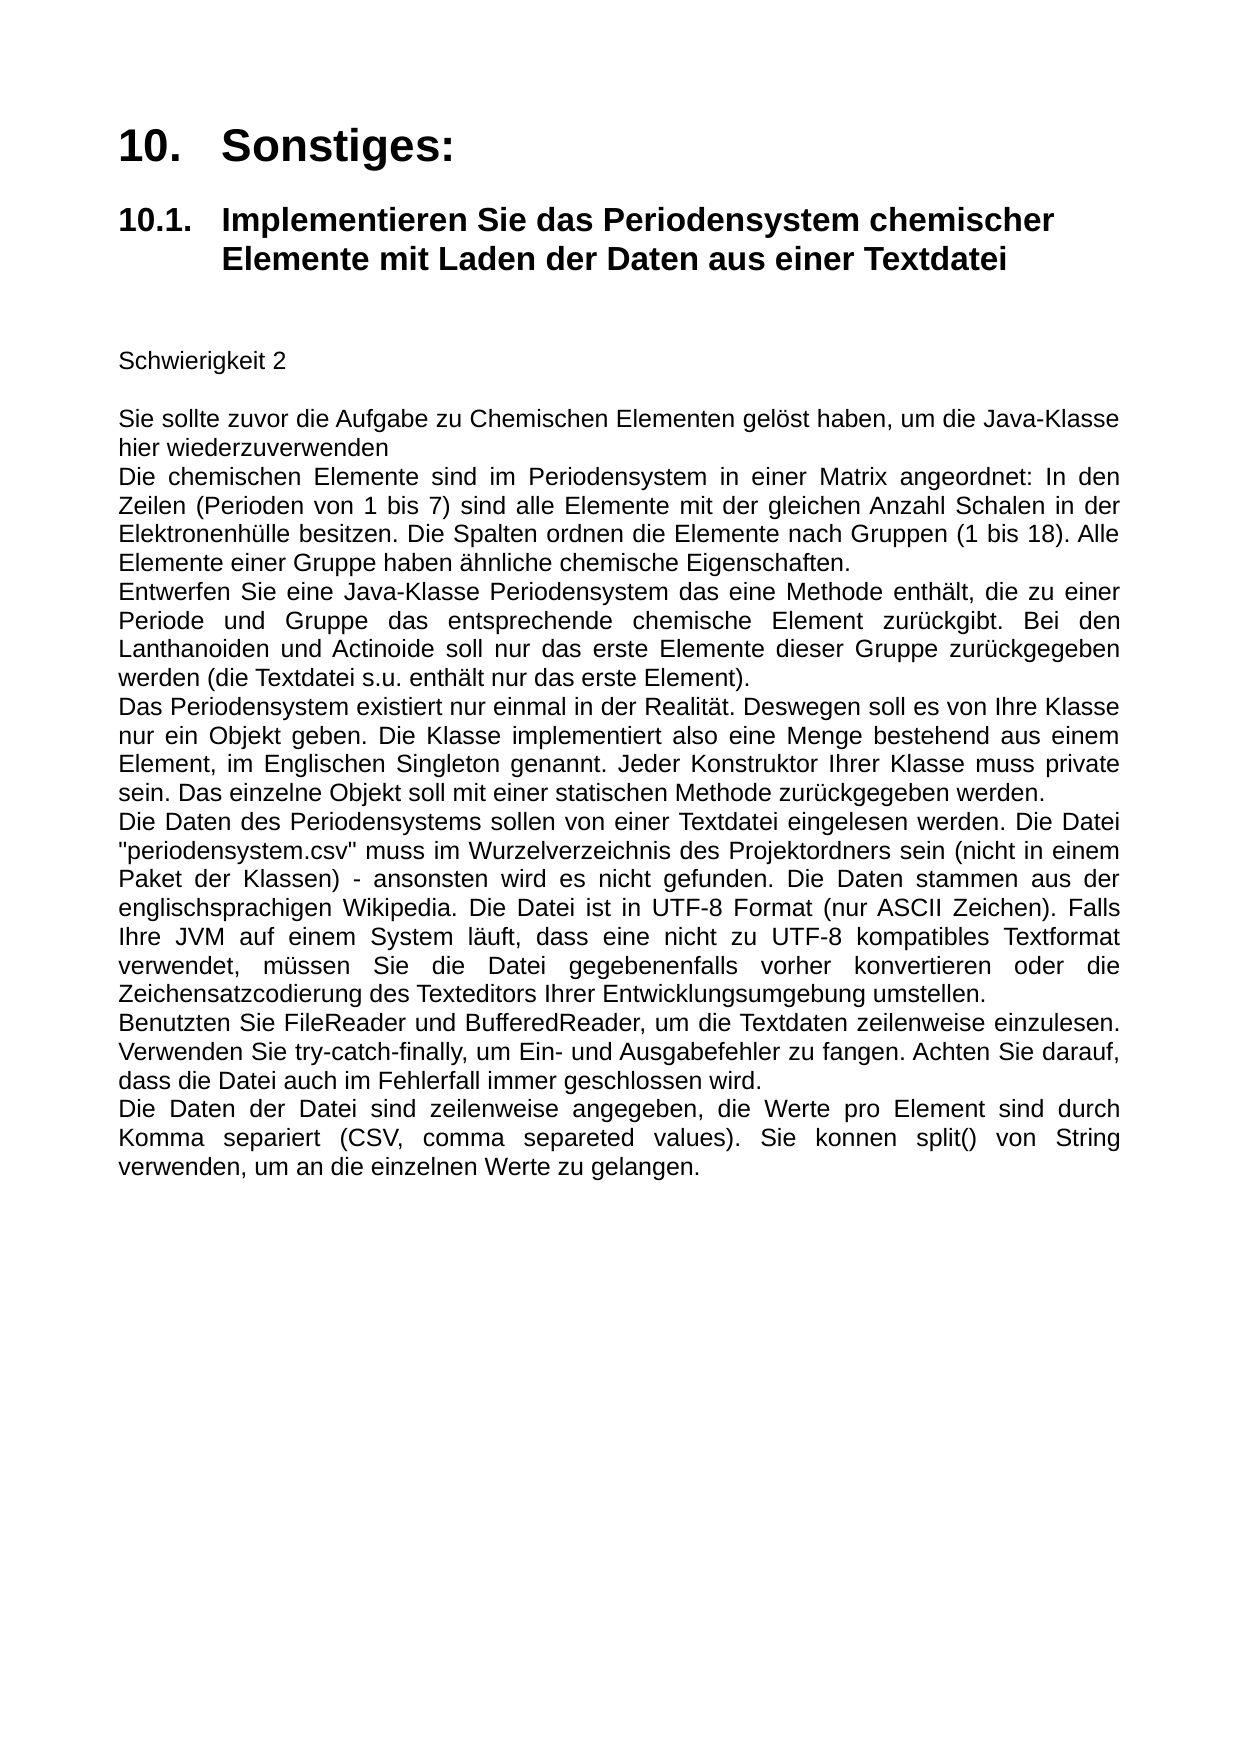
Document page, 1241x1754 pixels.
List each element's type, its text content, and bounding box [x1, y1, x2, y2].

list Implementieren Sie das Periodensystem chemischer Elemente mit Laden der Daten aus einer Textdatei [118, 200, 1122, 277]
text Das Periodensystem existiert nur einmal in der Realität. Deswegen soll es von Ihre Klasse nur ein Objekt geben. Die Klasse implementiert also eine Menge bestehend aus einem Element, im Englischen Singleton genannt. Jeder Konstruktor Ihrer Klasse muss private sein. Das einzelne Objekt soll mit einer statischen Methode zurückgegeben werden. [118, 692, 1122, 807]
text Die Daten der Datei sind zeilenweise angegeben, die Werte pro Element sind durch Komma separiert (CSV, comma separeted values). Sie konnen split() von String verwenden, um an die einzelnen Werte zu gelangen. [118, 1094, 1122, 1181]
text Sie sollte zuvor die Aufgabe zu Chemischen Elementen gelöst haben, um die Java-Klasse hier wiederzuverwenden [118, 404, 1122, 462]
text Schwierigkeit 2 [118, 346, 1122, 375]
text Entwerfen Sie eine Java-Klasse Periodensystem das eine Methode enthält, die zu einer Periode und Gruppe das entsprechende chemische Element zurückgibt. Bei den Lanthanoiden und Actinoide soll nur das erste Elemente dieser Gruppe zurückgegeben werden (die Textdatei s.u. enthält nur das erste Element). [118, 577, 1122, 692]
text Die chemischen Elemente sind im Periodensystem in einer Matrix angeordnet: In den Zeilen (Perioden von 1 bis 7) sind alle Elemente mit der gleichen Anzahl Schalen in der Elektronenhülle besitzen. Die Spalten ordnen die Elemente nach Gruppen (1 bis 18). Alle Elemente einer Gruppe haben ähnliche chemische Eigenschaften. [118, 462, 1122, 577]
list Sonstiges: [118, 118, 1122, 171]
text Benutzten Sie FileReader und BufferedReader, um die Textdaten zeilenweise einzulesen. Verwenden Sie try-catch-finally, um Ein- und Ausgabefehler zu fangen. Achten Sie darauf, dass die Datei auch im Fehlerfall immer geschlossen wird. [118, 1008, 1122, 1094]
text Die Daten des Periodensystems sollen von einer Textdatei eingelesen werden. Die Datei "periodensystem.csv" muss im Wurzelverzeichnis des Projektordners sein (nicht in einem Paket der Klassen) - ansonsten wird es nicht gefunden. Die Daten stammen aus der englischsprachigen Wikipedia. Die Datei ist in UTF-8 Format (nur ASCII Zeichen). Falls Ihre JVM auf einem System läuft, dass eine nicht zu UTF-8 kompatibles Textformat verwendet, müssen Sie die Datei gegebenenfalls vorher konvertieren oder die Zeichensatzcodierung des Texteditors Ihrer Entwicklungsumgebung umstellen. [118, 807, 1122, 1008]
